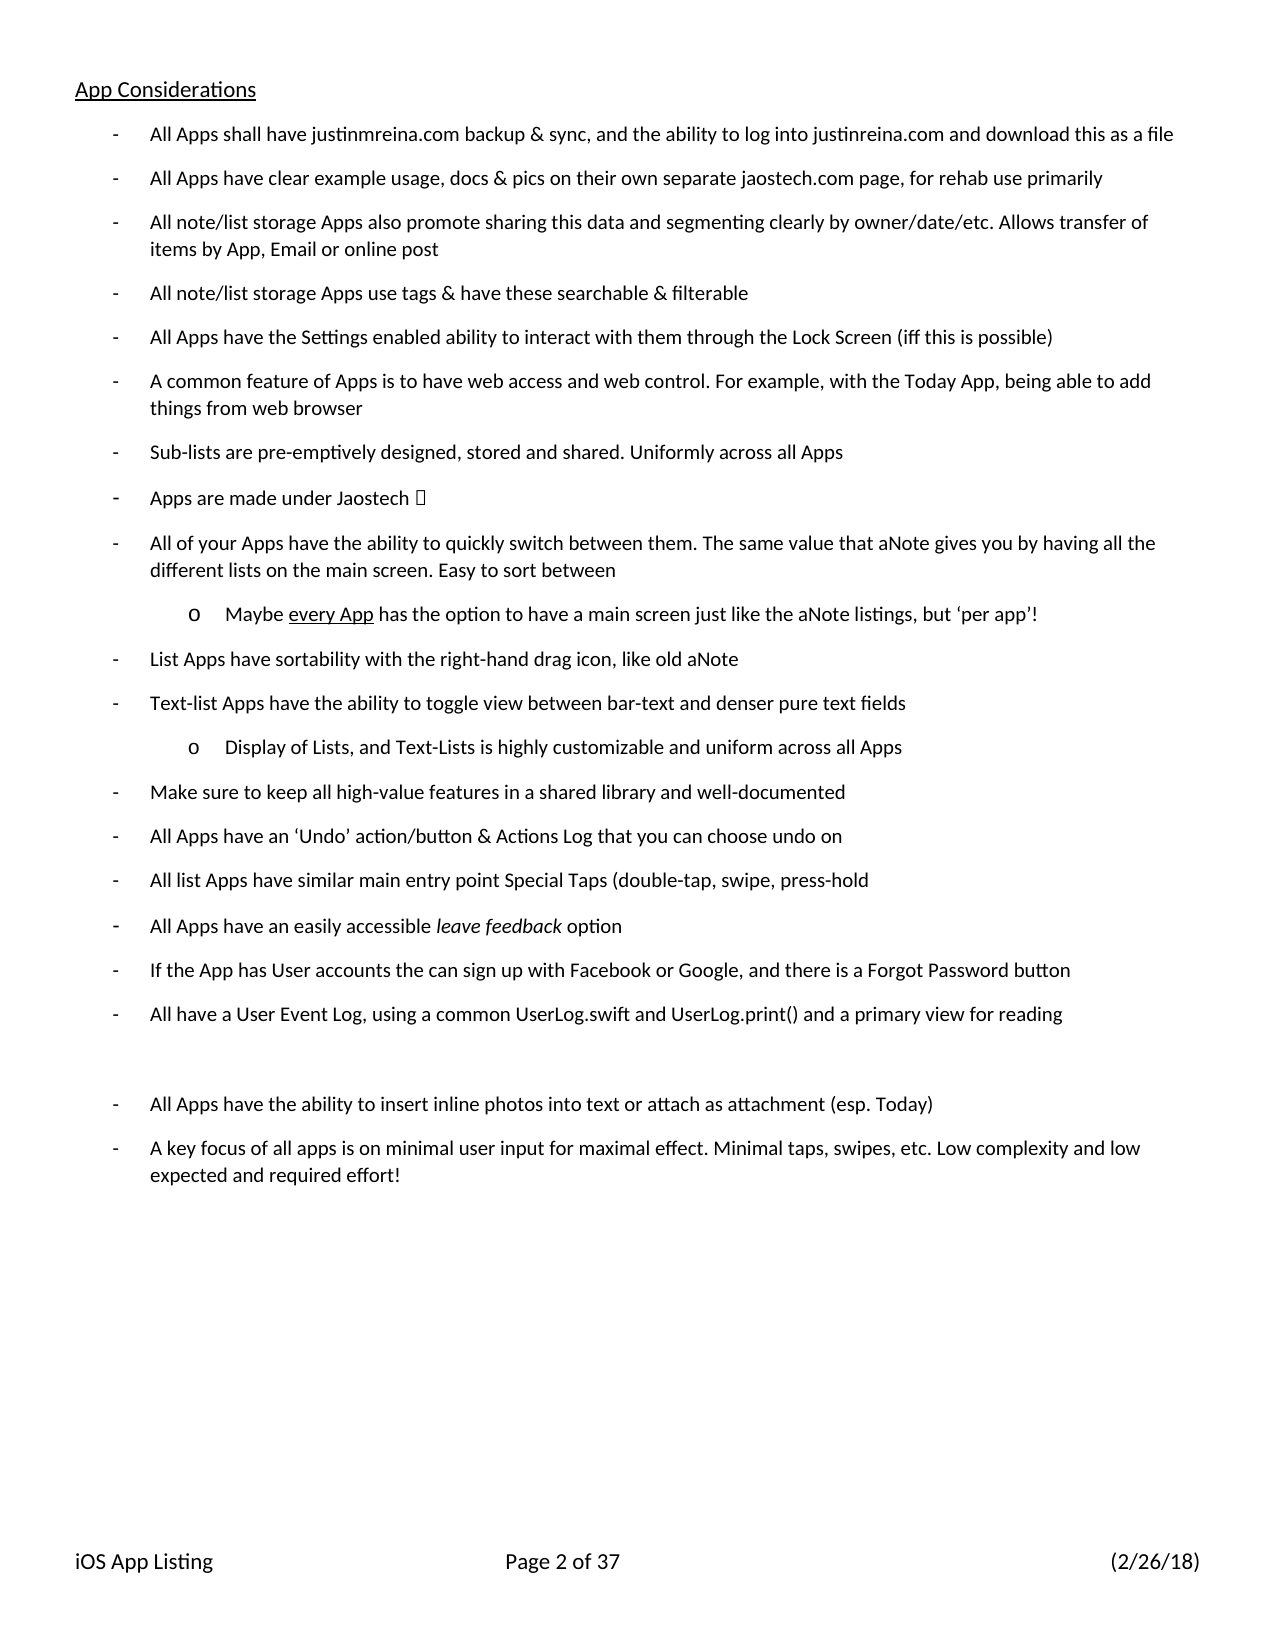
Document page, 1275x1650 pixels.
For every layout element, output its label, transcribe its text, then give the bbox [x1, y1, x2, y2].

list Text-list Apps have the ability to toggle view between bar-text and denser pure text fields [112, 691, 1200, 716]
list Display of Lists, and Text-Lists is highly customizable and uniform across all Apps [187, 734, 1200, 761]
list All have a User Event Log, using a common UserLog.swift and UserLog.print() and a primary view for reading [112, 1001, 1200, 1027]
text App Considerations [75, 75, 1200, 103]
list All note/list storage Apps use tags & have these searchable & filterable [112, 280, 1200, 306]
list All Apps have clear example usage, docs & pics on their own separate jaostech.com page, for rehab use primarily [112, 165, 1200, 191]
list All list Apps have similar main entry point Special Taps (double-tap, swipe, press-hold [112, 867, 1200, 892]
list Maybe every App has the option to have a main screen just like the aNote listings, but ‘per app’! [187, 601, 1200, 628]
list Apps are made under Jaostech  [112, 483, 1200, 511]
list All of your Apps have the ability to quickly switch between them. The same value that aNote gives you by having all the different lists on the main screen. Easy to sort between [112, 530, 1200, 583]
list All Apps have an easily accessible leave feedback option [112, 911, 1200, 939]
list All Apps have an ‘Undo’ action/button & Actions Log that you can choose undo on [112, 823, 1200, 848]
list Make sure to keep all high-value features in a shared library and well-documented [112, 779, 1200, 805]
list All note/list storage Apps also promote sharing this data and segmenting clearly by owner/date/etc. Allows transfer of items by App, Email or online post [112, 209, 1200, 262]
list All Apps have the Settings enabled ability to interact with them through the Lock Screen (iff this is possible) [112, 324, 1200, 349]
list Sub-lists are pre-emptively designed, stored and shared. Uniformly across all Apps [112, 439, 1200, 464]
list All Apps have the ability to insert inline photos into text or attach as attachment (esp. Today) [112, 1092, 1200, 1117]
list A common feature of Apps is to have web access and web control. For example, with the Today App, being able to add things from web browser [112, 368, 1200, 421]
list List Apps have sortability with the right-hand drag icon, like old aNote [112, 647, 1200, 672]
list All Apps shall have justinmreina.com backup & sync, and the ability to log into justinreina.com and download this as a file [112, 122, 1200, 147]
list If the App has User accounts the can sign up with Facebook or Google, and there is a Forgot Password button [112, 957, 1200, 983]
list A key focus of all apps is on minimal user input for maximal effect. Minimal taps, swipes, etc. Low complexity and low expected and required effort! [112, 1136, 1200, 1188]
